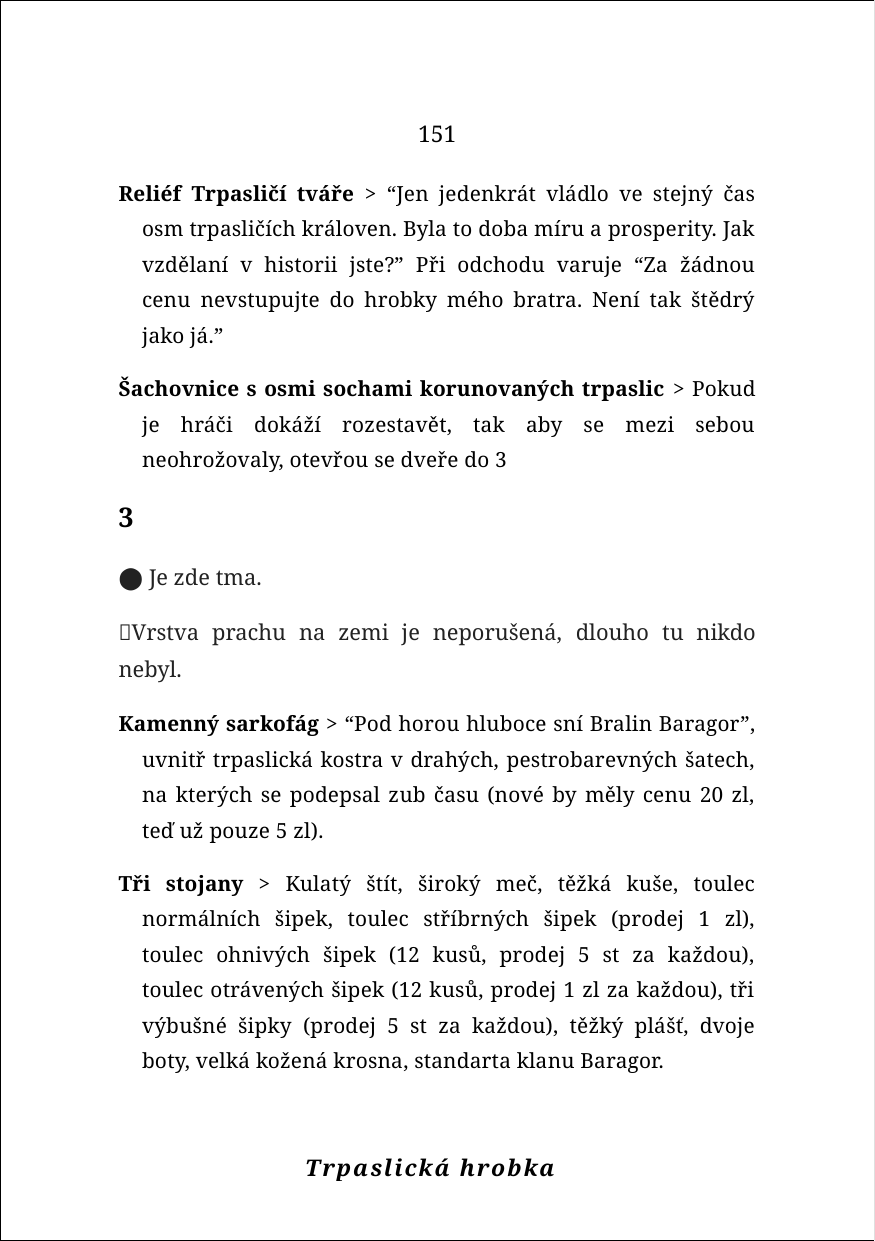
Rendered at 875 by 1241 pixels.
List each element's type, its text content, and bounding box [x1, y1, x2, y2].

text 3 [118, 498, 756, 535]
text ⬤ Je zde tma. [118, 562, 756, 592]
text Reliéf Trpasličí tváře > “Jen jedenkrát vládlo ve stejný čas osm trpasličích královen. Byla to doba míru a prosperity. Jak vzdělaní v historii jste?” Při odchodu varuje “Za žádnou cenu nevstupujte do hrobky mého bratra. Není tak štědrý jako já.” [118, 179, 756, 349]
text Šachovnice s osmi sochami korunovaných trpaslic > Pokud je hráči dokáží rozestavět, tak aby se mezi sebou neohrožovaly, otevřou se dveře do 3 [118, 374, 756, 474]
text Tři stojany > Kulatý štít, široký meč, těžká kuše, toulec normálních šipek, toulec stříbrných šipek (prodej 1 zl), toulec ohnivých šipek (12 kusů, prodej 5 st za každou), toulec otrávených šipek (12 kusů, prodej 1 zl za každou), tři výbušné šipky (prodej 5 st za každou), těžký plášť, dvoje boty, velká kožená krosna, standarta klanu Baragor. [118, 869, 756, 1075]
text Kamenný sarkofág > “Pod horou hluboce sní Bralin Baragor”, uvnitř trpaslická kostra v drahých, pestrobarevných šatech, na kterých se podepsal zub času (nové by měly cenu 20 zl, teď už pouze 5 zl). [118, 709, 756, 844]
text 👣Vrstva prachu na zemi je neporušená, dlouho tu nikdo nebyl. [118, 617, 756, 684]
